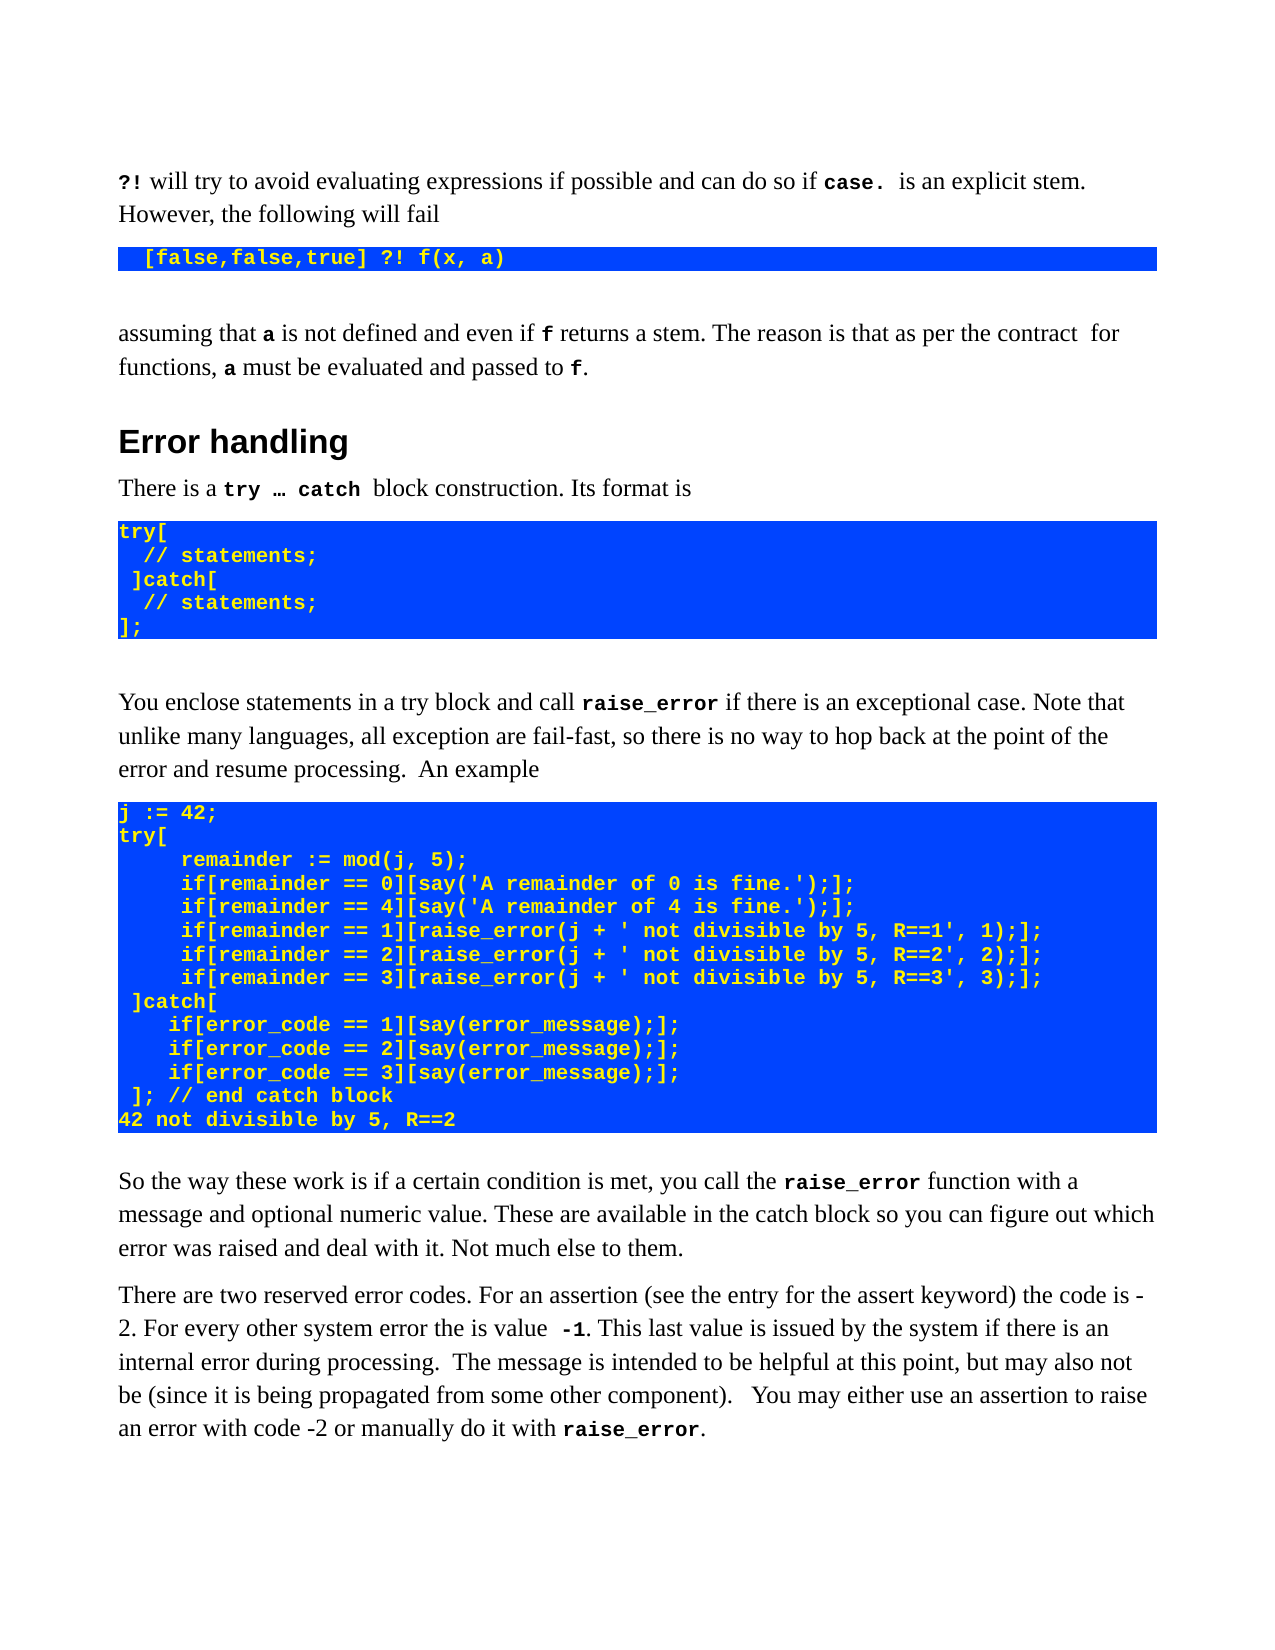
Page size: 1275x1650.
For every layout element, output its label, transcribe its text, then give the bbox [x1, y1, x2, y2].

text try[ [118, 825, 1157, 849]
text if[remainder == 3][raise_error(j + ' not divisible by 5, R==3', 3);]; [118, 967, 1157, 991]
text ]; [118, 616, 1157, 639]
text if[error_code == 2][say(error_message);]; [118, 1038, 1157, 1062]
text ]catch[ [118, 569, 1157, 592]
text assuming that a is not defined and even if f returns a stem. The reason is that as per the contract for functions, a must be evaluated and passed to f. [118, 318, 1157, 382]
text try[ [118, 521, 1157, 545]
text if[remainder == 2][raise_error(j + ' not divisible by 5, R==2', 2);]; [118, 943, 1157, 967]
text You enclose statements in a try block and call raise_error if there is an exceptional case. Note that unlike many languages, all exception are fail-fast, so there is no way to hop back at the point of the error and resume processing. An example [118, 687, 1157, 783]
text So the way these work is if a certain condition is met, you call the raise_error function with a message and optional numeric value. These are available in the catch block so you can figure out which error was raised and deal with it. Not much else to them. [118, 1133, 1157, 1261]
text [false,false,true] ?! f(x, a) [118, 247, 1157, 271]
text ?! will try to avoid evaluating expressions if possible and can do so if case. is an explicit stem. However, the following will fail [118, 166, 1157, 228]
text if[error_code == 1][say(error_message);]; [118, 1014, 1157, 1038]
text // statements; [118, 592, 1157, 616]
text There is a try … catch block construction. Its format is [118, 473, 1157, 502]
text 42 not divisible by 5, R==2 [118, 1109, 1157, 1133]
subtitle Error handling [118, 422, 1157, 460]
text j := 42; [118, 802, 1157, 825]
text // statements; [118, 545, 1157, 569]
text if[remainder == 1][raise_error(j + ' not divisible by 5, R==1', 1);]; [118, 920, 1157, 943]
text if[error_code == 3][say(error_message);]; [118, 1062, 1157, 1085]
text if[remainder == 4][say('A remainder of 4 is fine.');]; [118, 896, 1157, 920]
text ]catch[ [118, 991, 1157, 1014]
text remainder := mod(j, 5); [118, 849, 1157, 873]
text There are two reserved error codes. For an assertion (see the entry for the assert keyword) the code is -2. For every other system error the is value -1. This last value is issued by the system if there is an internal error during processing. The message is intended to be helpful at this point, but may also not be (since it is being propagated from some other component). You may either use an assertion to raise an error with code -2 or manually do it with raise_error. [118, 1280, 1157, 1443]
text ]; // end catch block [118, 1085, 1157, 1109]
text if[remainder == 0][say('A remainder of 0 is fine.');]; [118, 873, 1157, 896]
